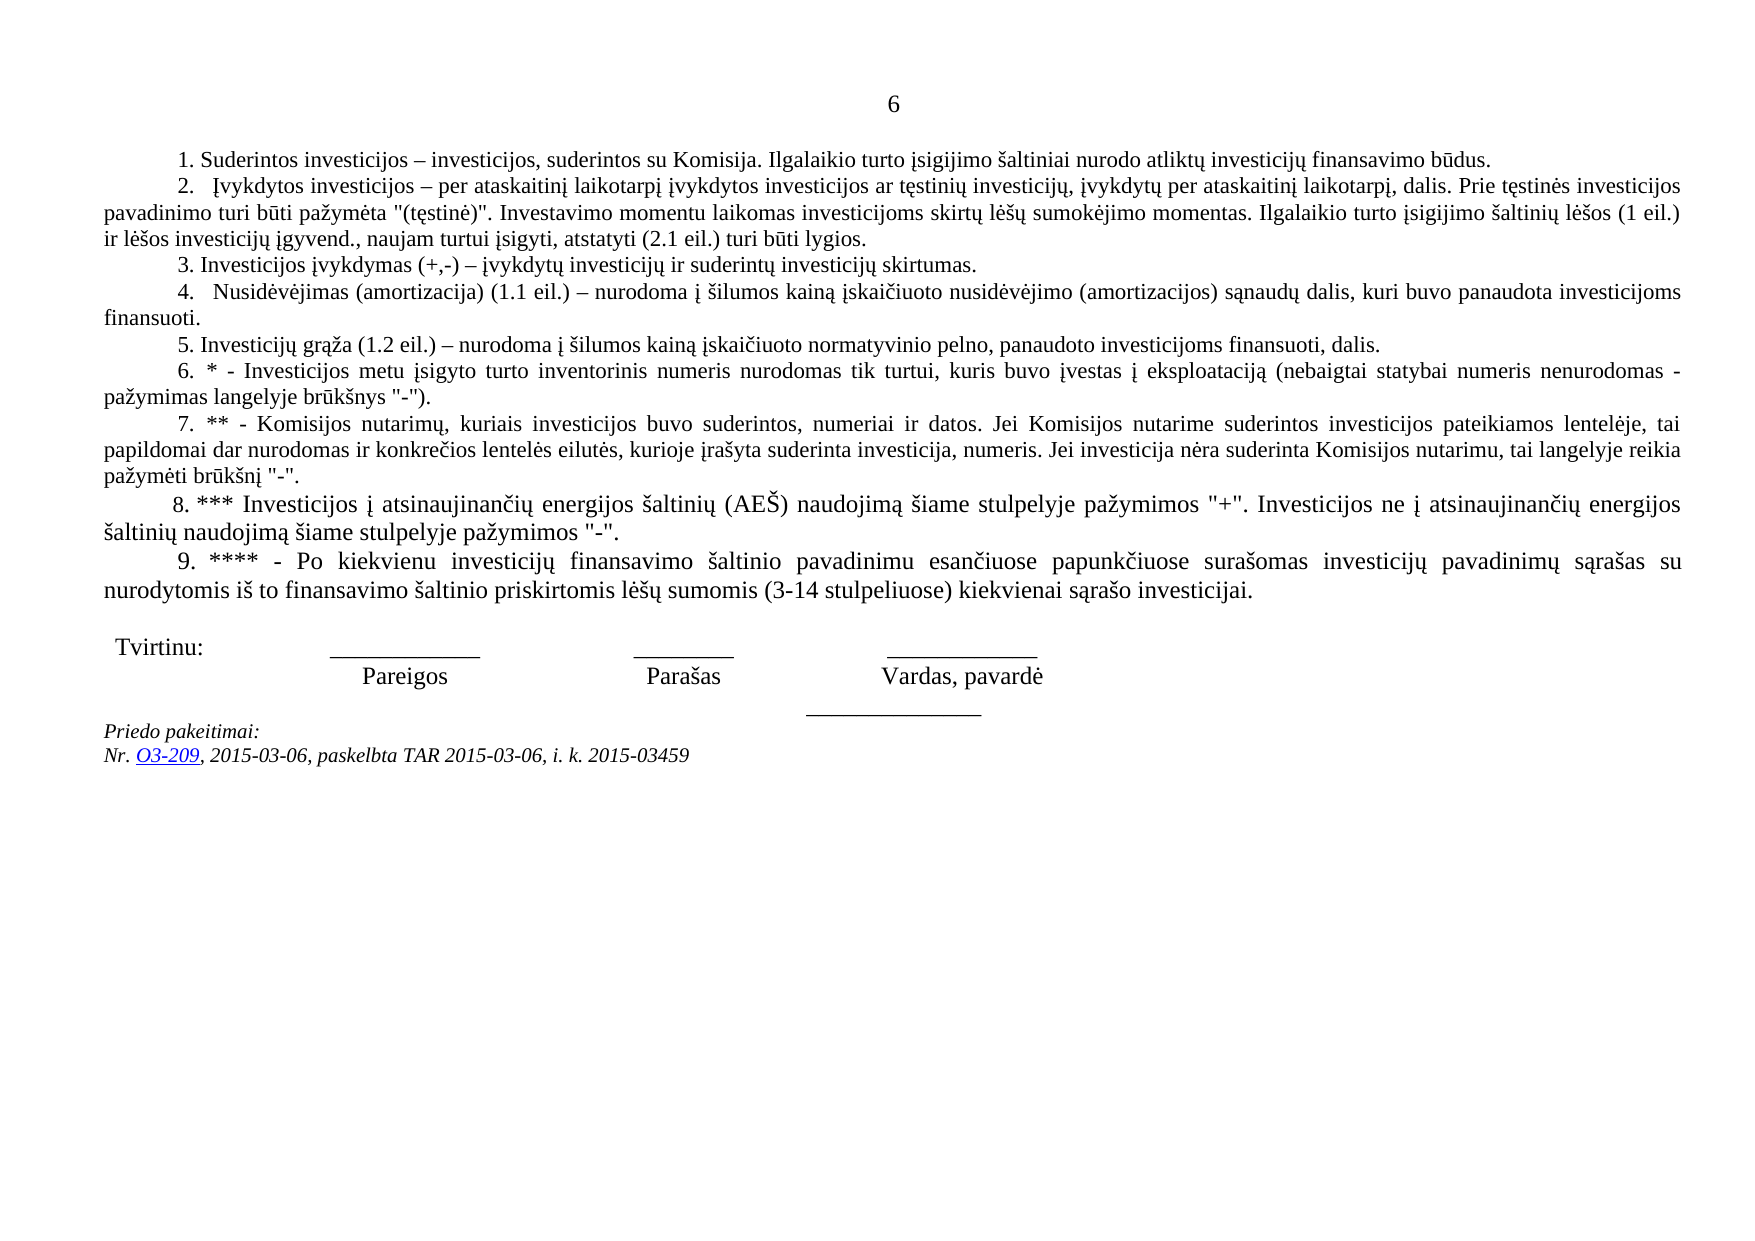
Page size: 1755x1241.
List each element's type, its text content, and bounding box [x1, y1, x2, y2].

text Priedo pakeitimai: [103, 719, 1683, 743]
text ______________ [103, 690, 1683, 719]
text Nr. O3-209, 2015-03-06, paskelbta TAR 2015-03-06, i. k. 2015-03459 [103, 743, 1683, 767]
table_header Tvirtinu: [104, 633, 259, 690]
text 7. ** - Komisijos nutarimų, kuriais investicijos buvo suderintos, numeriai ir datos. Jei Komisijos nutarime suderintos investicijos pateikiamos lentelėje, tai papildomai dar nurodomas ir konkrečios lentelės eilutės, kurioje įrašyta suderinta investicija, numeris. Jei investicija nėra suderinta Komisijos nutarimu, tai langelyje reikia pažymėti brūkšnį "-". [103, 410, 1683, 489]
text 2. Įvykdytos investicijos – per ataskaitinį laikotarpį įvykdytos investicijos ar tęstinių investicijų, įvykdytų per ataskaitinį laikotarpį, dalis. Prie tęstinės investicijos pavadinimo turi būti pažymėta "(tęstinė)". Investavimo momentu laikomas investicijoms skirtų lėšų sumokėjimo momentas. Ilgalaikio turto įsigijimo šaltinių lėšos (1 eil.) ir lėšos investicijų įgyvend., naujam turtui įsigyti, atstatyti (2.1 eil.) turi būti lygios. [103, 172, 1683, 252]
text 3. Investicijos įvykdymas (+,-) – įvykdytų investicijų ir suderintų investicijų skirtumas. [103, 252, 1683, 278]
text 1. Suderintos investicijos – investicijos, suderintos su Komisija. Ilgalaikio turto įsigijimo šaltiniai nurodo atliktų investicijų finansavimo būdus. [103, 146, 1683, 172]
text 8. *** Investicijos į atsinaujinančių energijos šaltinių (AEŠ) naudojimą šiame stulpelyje pažymimos "+". Investicijos ne į atsinaujinančių energijos šaltinių naudojimą šiame stulpelyje pažymimos "-". [103, 489, 1683, 546]
text 4. Nusidėvėjimas (amortizacija) (1.1 eil.) – nurodoma į šilumos kainą įskaičiuoto nusidėvėjimo (amortizacijos) sąnaudų dalis, kuri buvo panaudota investicijoms finansuoti. [103, 278, 1683, 331]
table_header ____________ Vardas, pavardė [817, 633, 1107, 690]
table_header ____________ Pareigos [260, 633, 550, 690]
table_header ________ Parašas [550, 633, 817, 690]
text 5. Investicijų grąža (1.2 eil.) – nurodoma į šilumos kainą įskaičiuoto normatyvinio pelno, panaudoto investicijoms finansuoti, dalis. [103, 331, 1683, 357]
text 9. **** - Po kiekvienu investicijų finansavimo šaltinio pavadinimu esančiuose papunkčiuose surašomas investicijų pavadinimų sąrašas su nurodytomis iš to finansavimo šaltinio priskirtomis lėšų sumomis (3-14 stulpeliuose) kiekvienai sąrašo investicijai. [103, 546, 1683, 604]
text 6. * - Investicijos metu įsigyto turto inventorinis numeris nurodomas tik turtui, kuris buvo įvestas į eksploataciją (nebaigtai statybai numeris nenurodomas - pažymimas langelyje brūkšnys "-"). [103, 357, 1683, 410]
